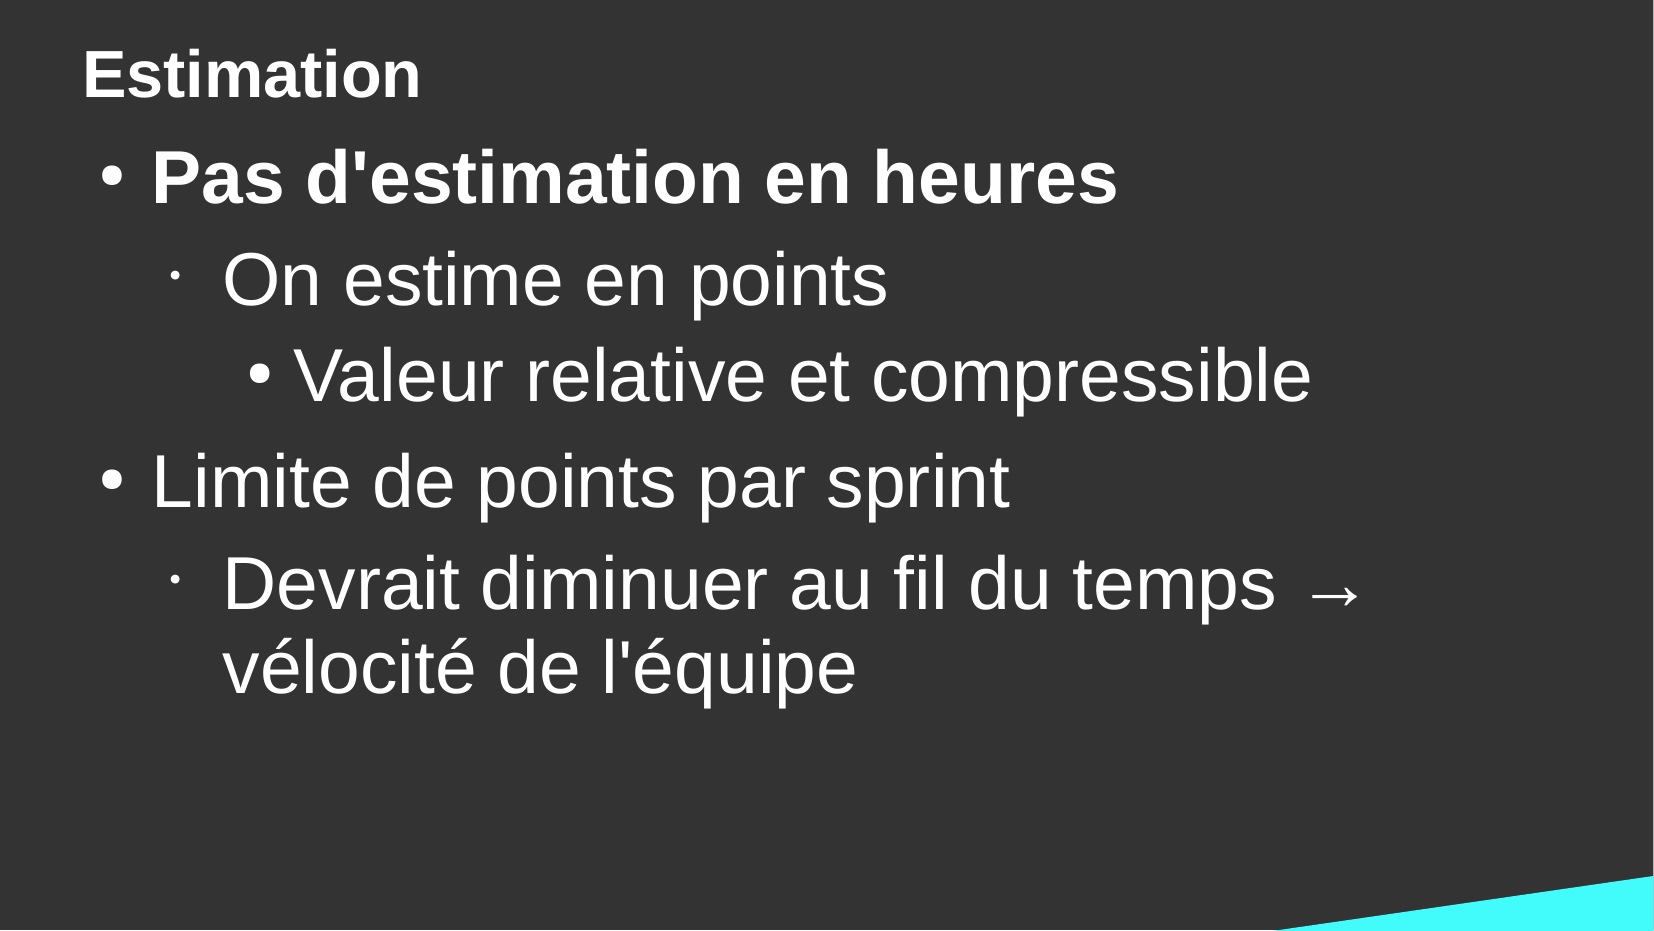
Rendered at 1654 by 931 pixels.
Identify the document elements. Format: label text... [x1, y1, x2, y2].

text_box [1272, 875, 1654, 931]
list Pas d'estimation en heures On estime en points Valeur relative et compressible Limite de points par sprint Devrait diminuer au fil du temps → vélocité de l'équipe [80, 135, 1620, 777]
title Estimation [82, 37, 1571, 122]
